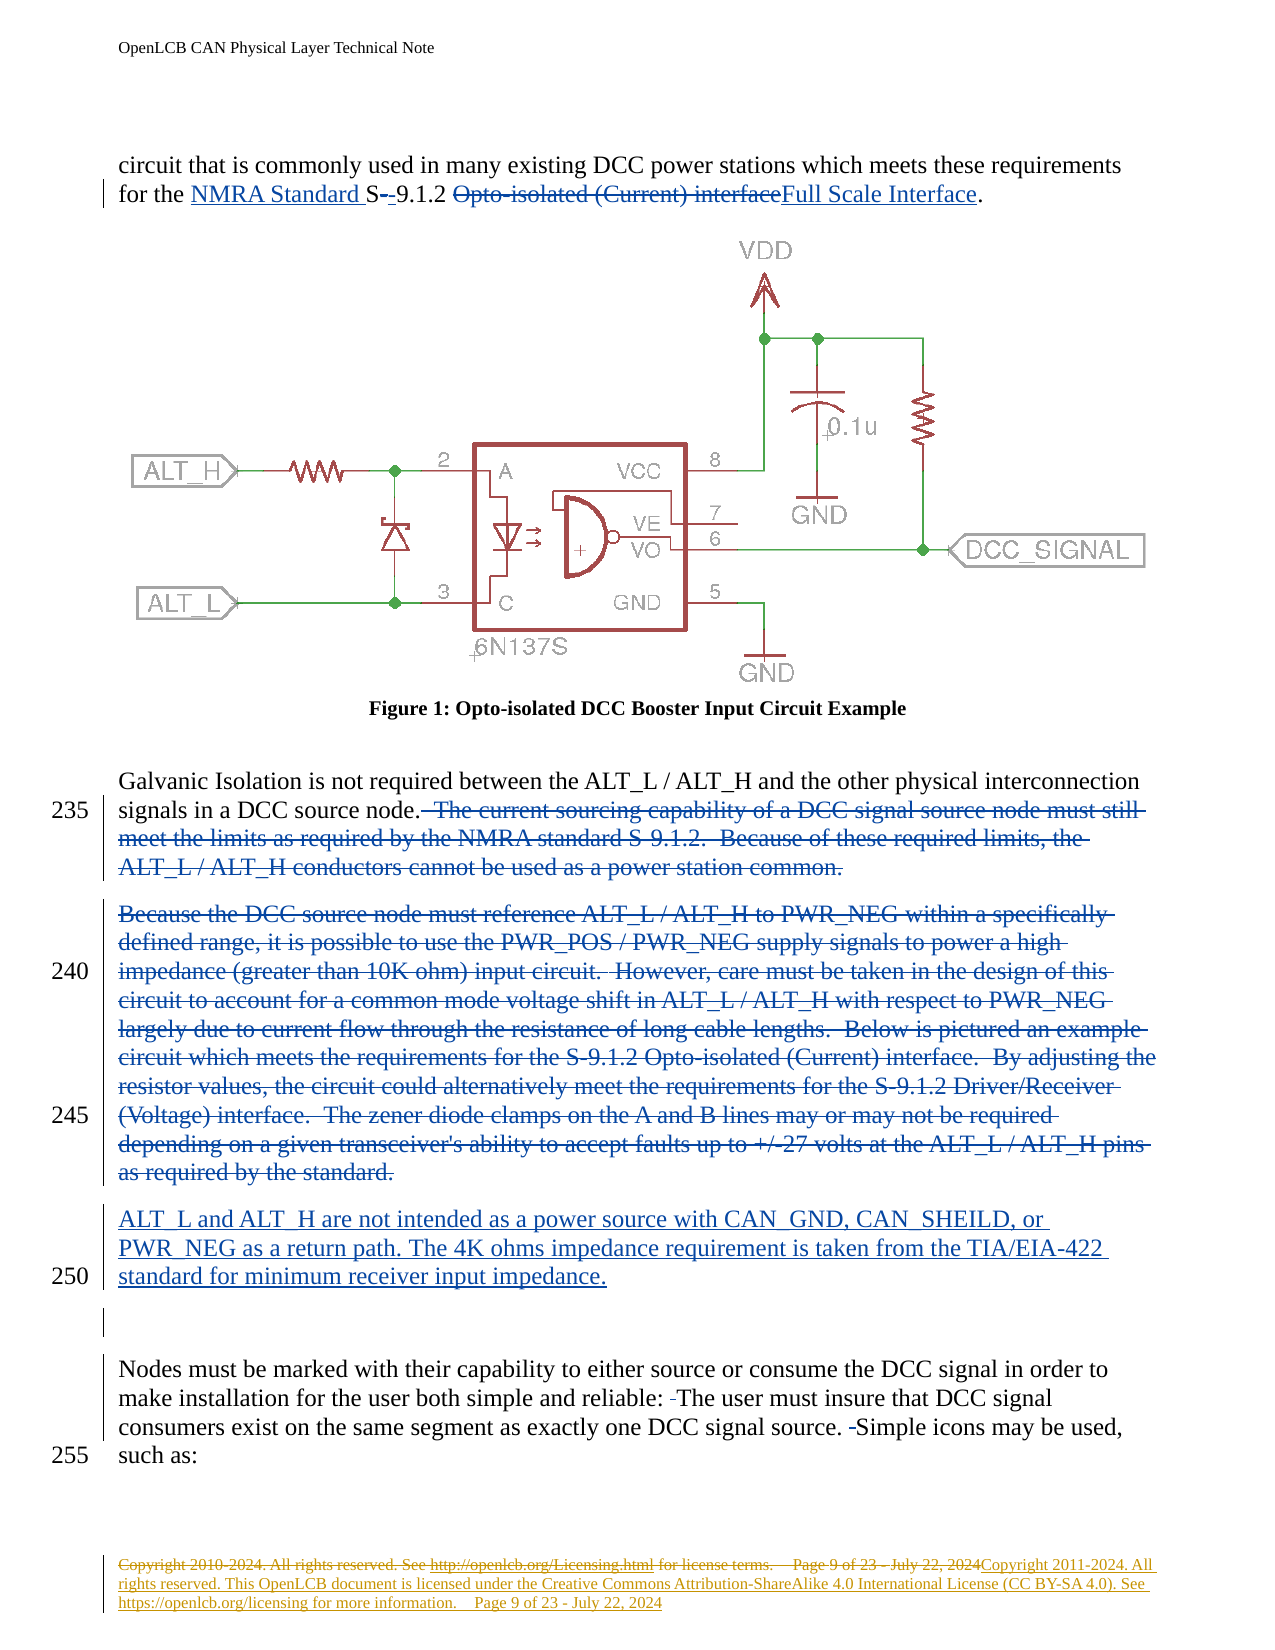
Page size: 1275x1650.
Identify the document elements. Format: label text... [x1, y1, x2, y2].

text Figure 1: Opto-isolated DCC Booster Input Circuit Example [118, 696, 1157, 719]
text Galvanic Isolation is not required between the ALT_L / ALT_H and the other physical interconnection signals in a DCC source node. [118, 766, 1157, 881]
text ALT_L and ALT_H are not intended as a power source with CAN_GND, CAN_SHEILD, or PWR_NEG as a return path. The 4K ohms impedance requirement is taken from the TIA/EIA-422 standard for minimum receiver input impedance. [118, 899, 1157, 1186]
picture [118, 225, 1157, 696]
text Nodes must be marked with their capability to either source or consume the DCC signal in order to make installation for the user both simple and reliable: The user must insure that DCC signal consumers exist on the same segment as exactly one DCC signal source. Simple icons may be used, such as: [118, 1354, 1157, 1469]
